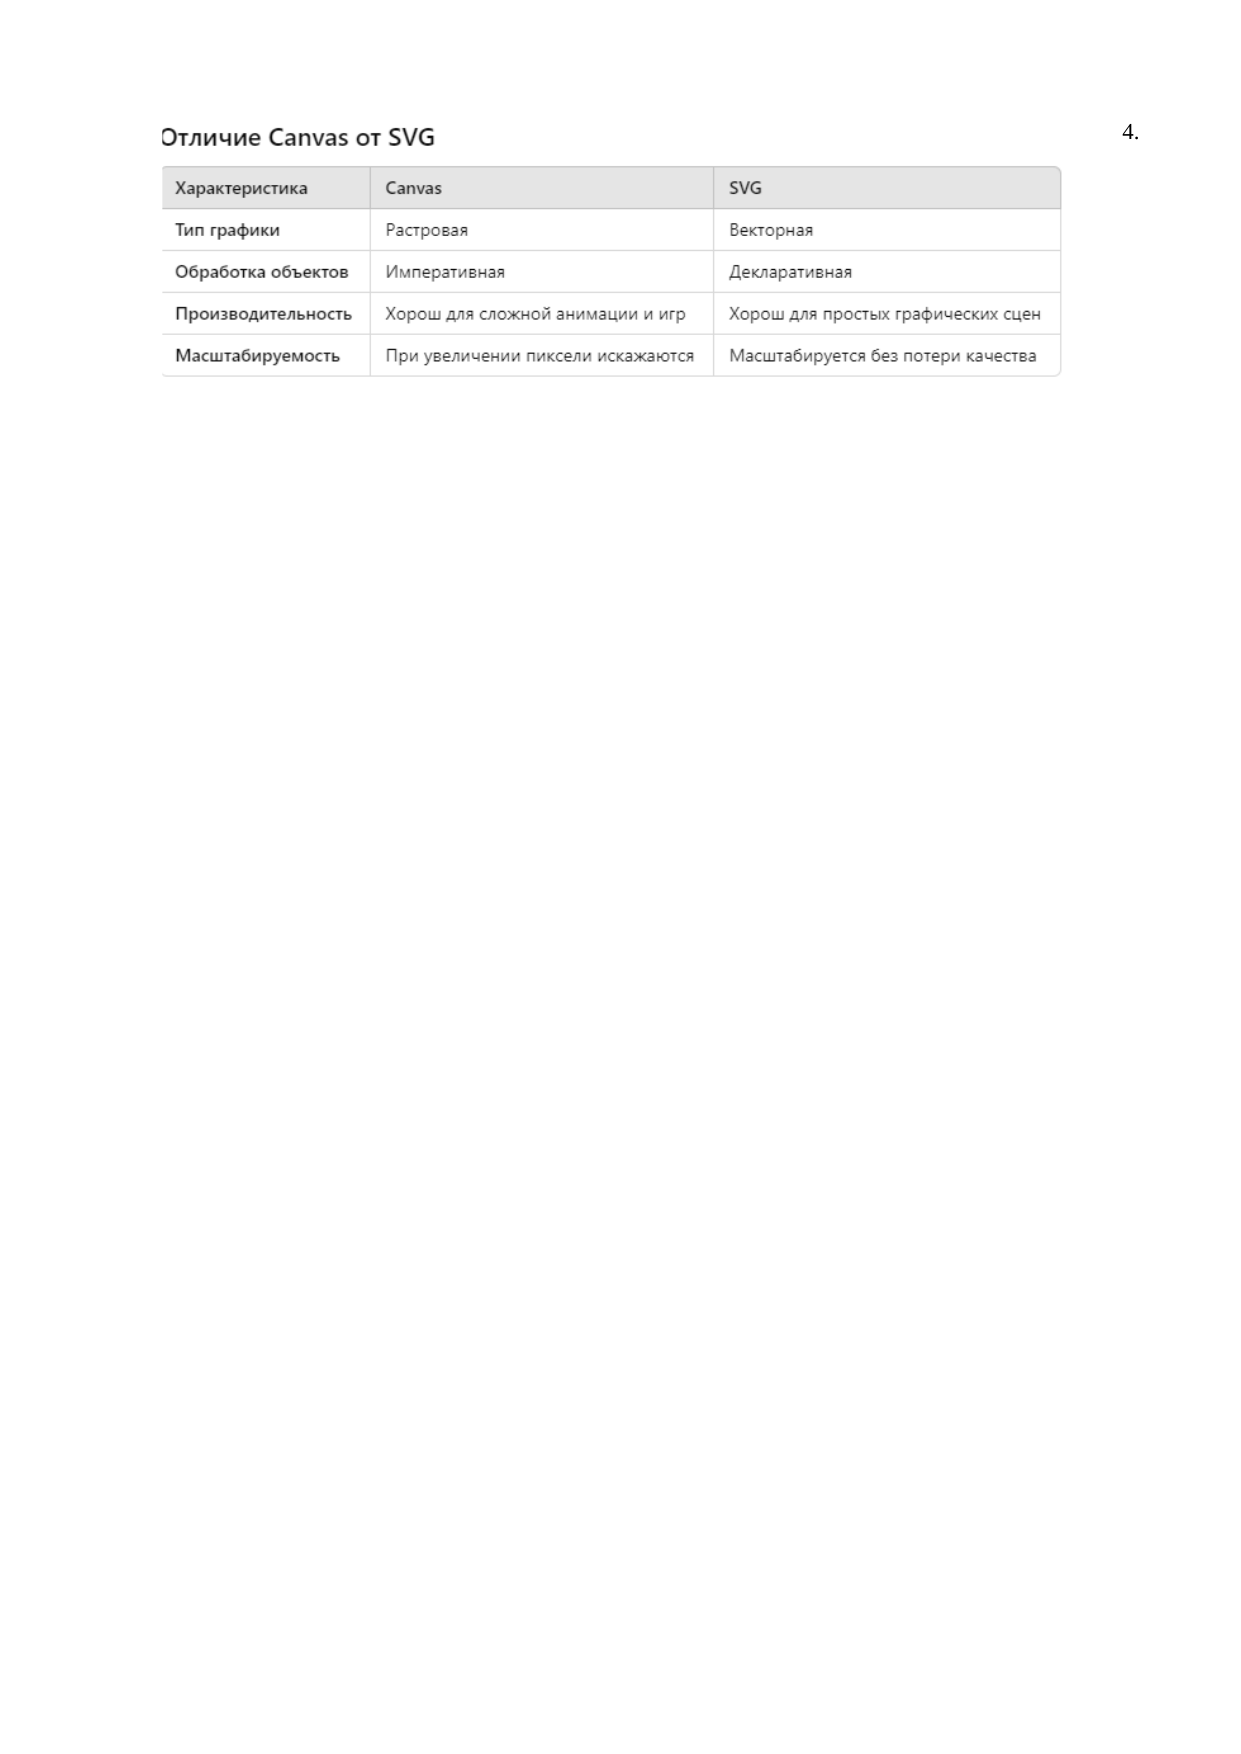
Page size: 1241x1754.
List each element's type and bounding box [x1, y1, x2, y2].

picture [162, 118, 1078, 387]
